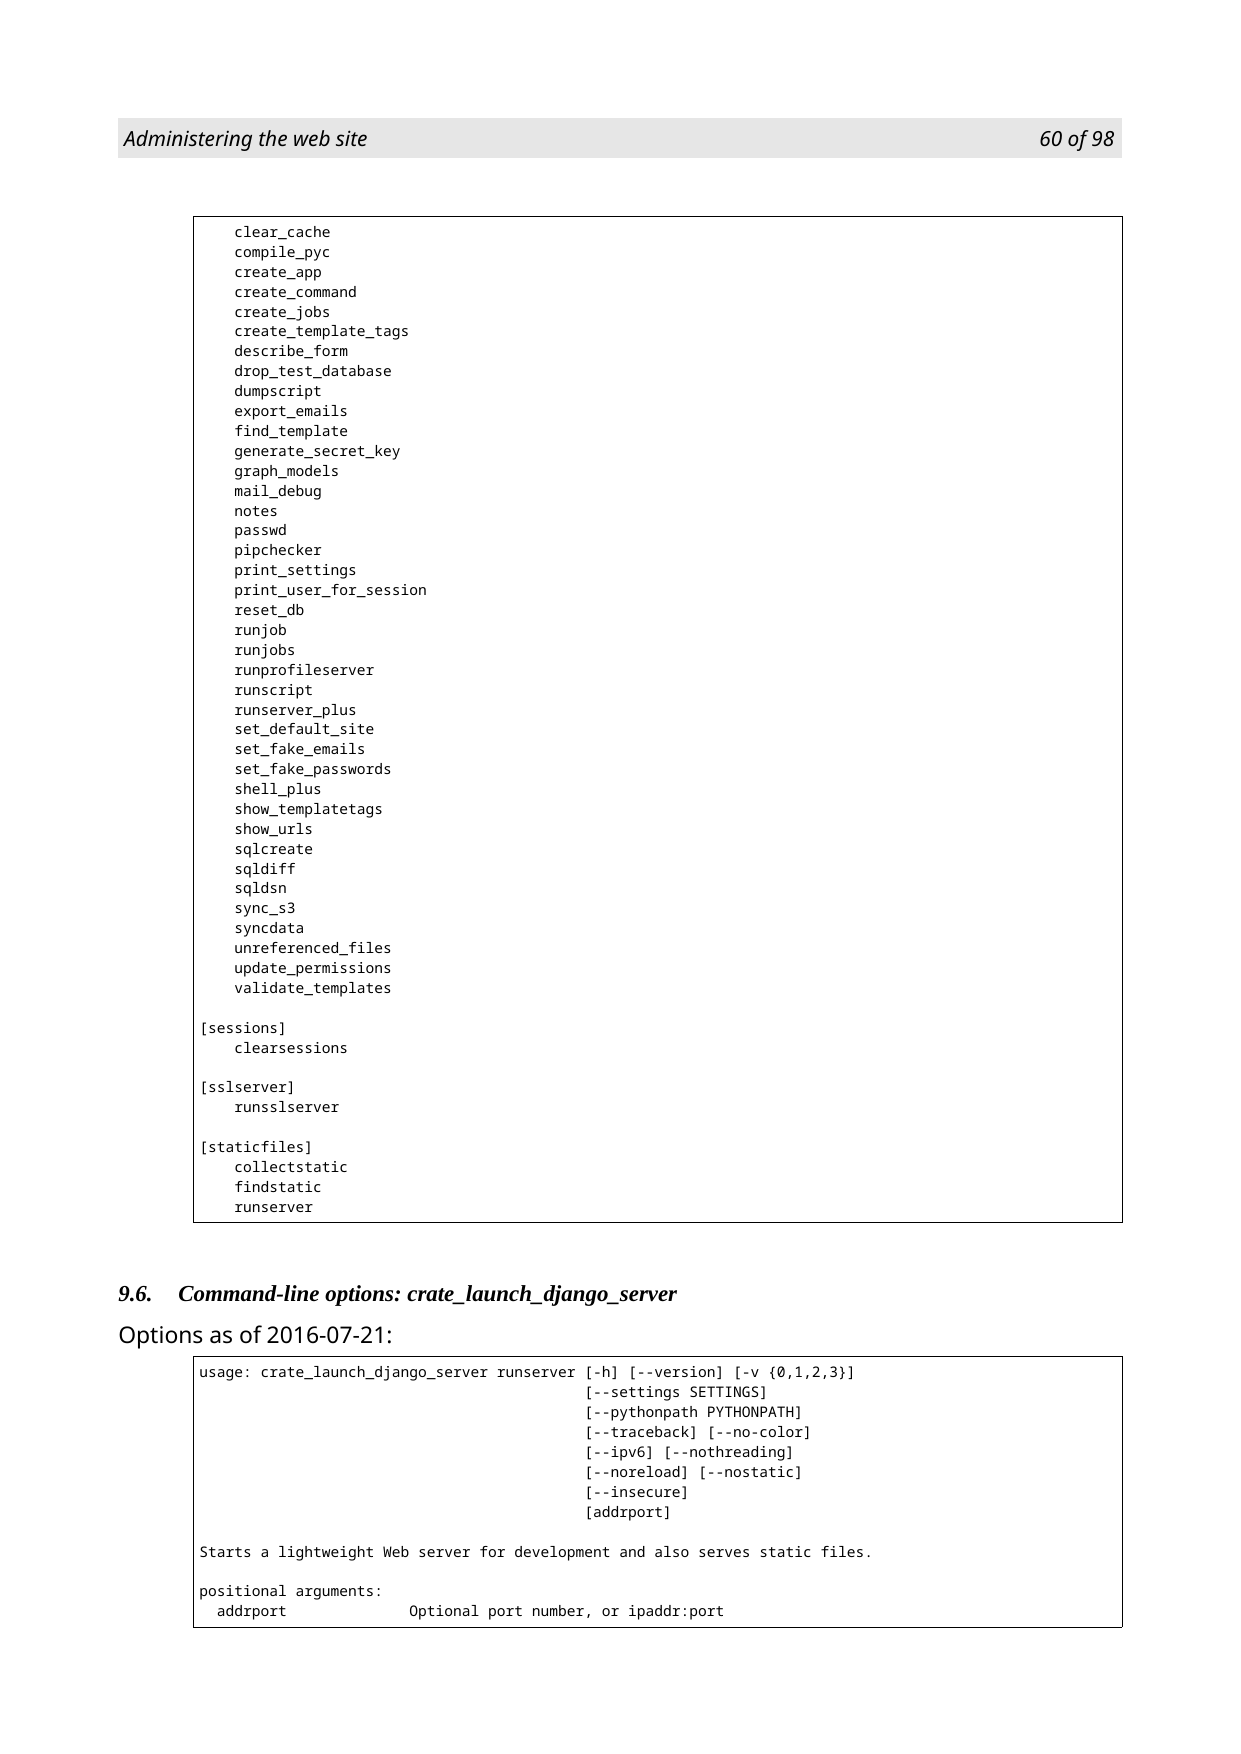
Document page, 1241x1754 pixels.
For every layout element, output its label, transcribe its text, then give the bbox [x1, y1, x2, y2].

subtitle Command-line options: crate_launch_django_server [118, 1280, 1122, 1307]
text Options as of 2016-07-21: [118, 1319, 1122, 1351]
table_header usage: crate_launch_django_server runserver [-h] [--version] [-v {0,1,2,3}] [--settings SETTINGS] [--pythonpath PYTHONPATH] [--traceback] [--no-color] [--ipv6] [--nothreading] [--noreload] [--nostatic] [--insecure] [addrport] Starts a lightweight Web server for development and also serves static files. positional arguments: addrport Optional port number, or ipaddr:port [194, 1357, 1122, 1627]
table_header clear_cache compile_pyc create_app create_command create_jobs create_template_tags describe_form drop_test_database dumpscript export_emails find_template generate_secret_key graph_models mail_debug notes passwd pipchecker print_settings print_user_for_session reset_db runjob runjobs runprofileserver runscript runserver_plus set_default_site set_fake_emails set_fake_passwords shell_plus show_templatetags show_urls sqlcreate sqldiff sqldsn sync_s3 syncdata unreferenced_files update_permissions validate_templates [sessions] clearsessions [sslserver] runsslserver [staticfiles] collectstatic findstatic runserver [194, 217, 1122, 1222]
